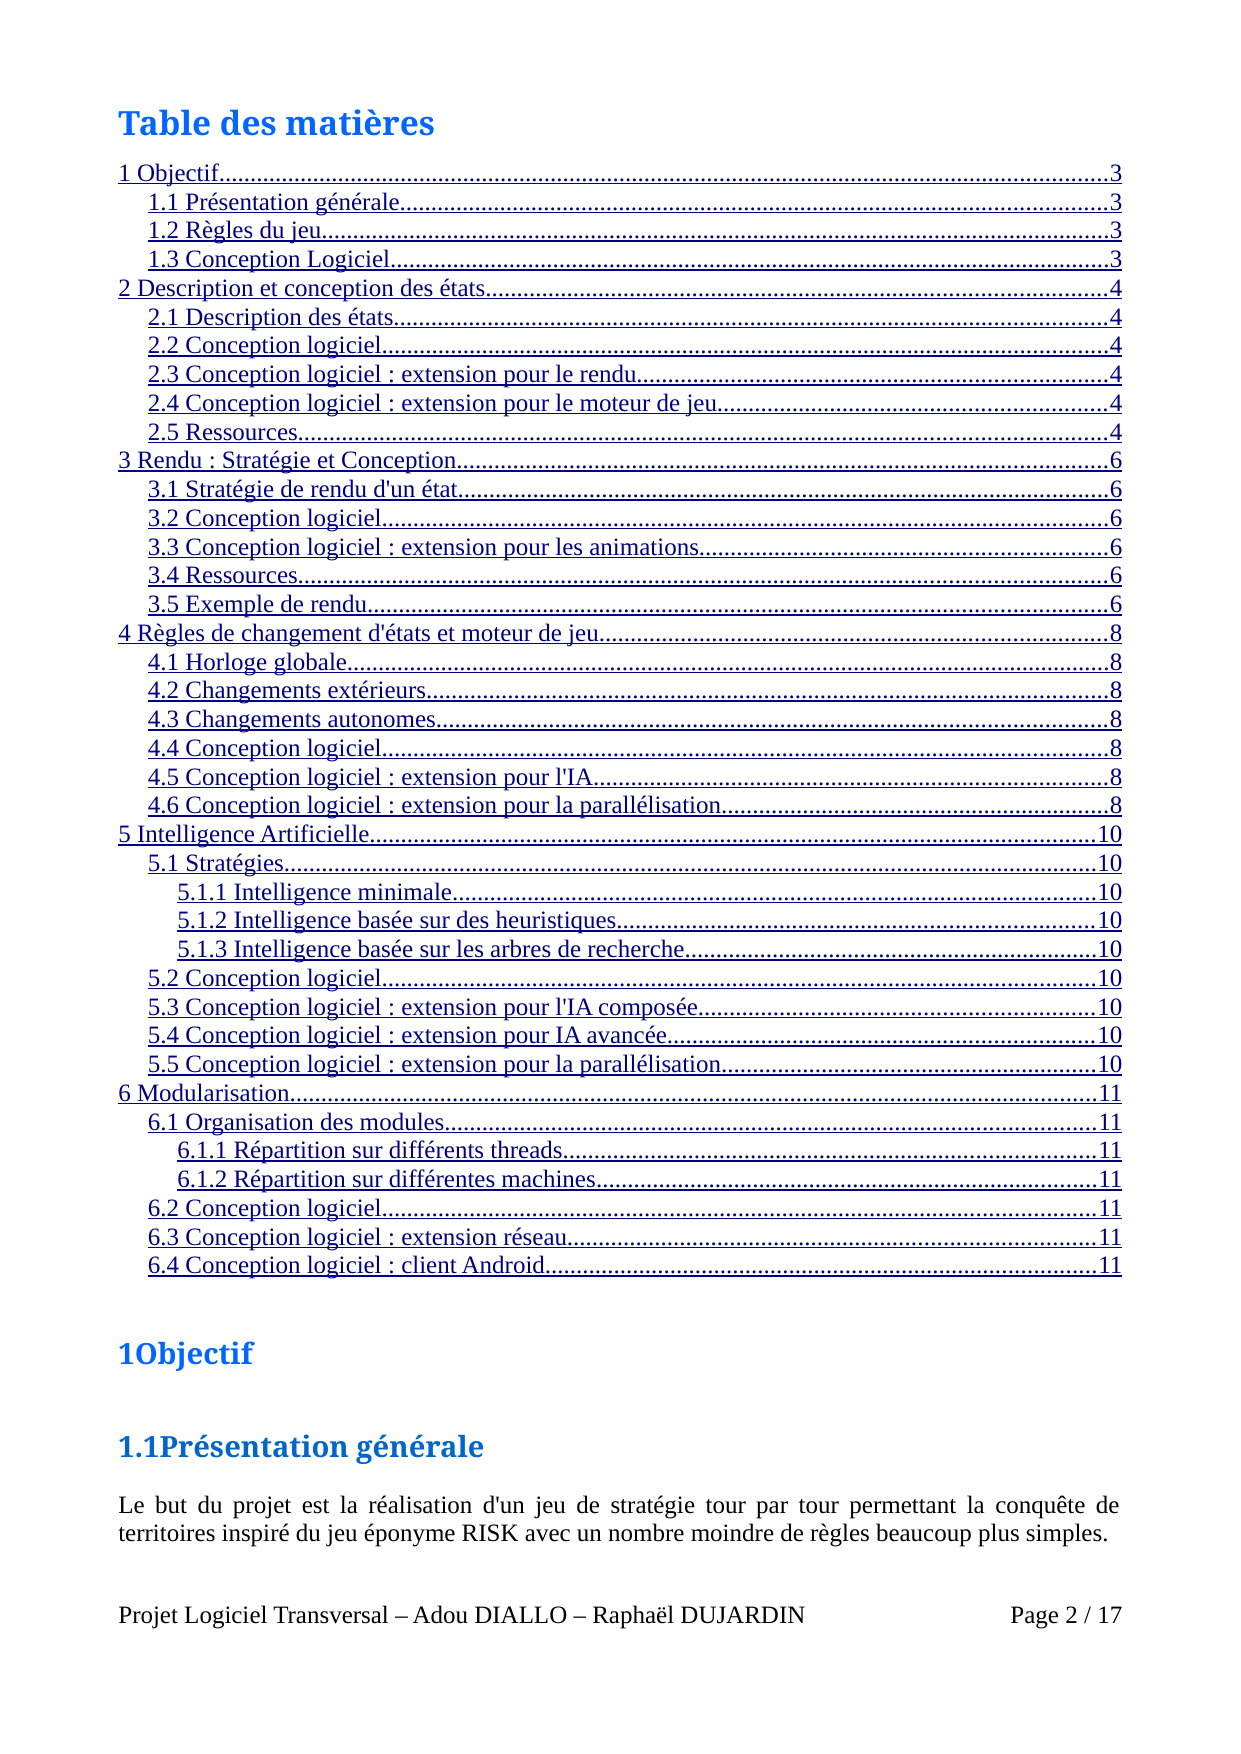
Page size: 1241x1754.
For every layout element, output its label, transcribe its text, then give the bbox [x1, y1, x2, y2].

text 4.5 Conception logiciel : extension pour l'IA 8 [148, 762, 1122, 787]
text 5.1 Stratégies 10 [148, 848, 1122, 873]
text Le but du projet est la réalisation d'un jeu de stratégie tour par tour permettant la conquête de territoires inspiré du jeu éponyme RISK avec un nombre moindre de règles beaucoup plus simples. [118, 1490, 1122, 1547]
text 3.1 Stratégie de rendu d'un état 6 [148, 474, 1122, 499]
text 4 Règles de changement d'états et moteur de jeu 8 [118, 618, 1122, 643]
text 1.1 Présentation générale 3 [148, 187, 1122, 212]
text 2 Description et conception des états 4 [118, 273, 1122, 298]
text 4.1 Horloge globale 8 [148, 647, 1122, 672]
text 1.3 Conception Logiciel 3 [148, 244, 1122, 269]
subtitle Table des matières [118, 100, 1122, 145]
text 2.5 Ressources 4 [148, 417, 1122, 442]
text 6.1.2 Répartition sur différentes machines 11 [177, 1164, 1122, 1189]
text 4.4 Conception logiciel 8 [148, 733, 1122, 758]
text 2.4 Conception logiciel : extension pour le moteur de jeu 4 [148, 388, 1122, 413]
text 1.2 Règles du jeu 3 [148, 215, 1122, 240]
subtitle Objectif [118, 1333, 1122, 1373]
text 3.5 Exemple de rendu 6 [148, 589, 1122, 614]
text 3.4 Ressources 6 [148, 560, 1122, 585]
text 5 Intelligence Artificielle 10 [118, 819, 1122, 844]
text 2.2 Conception logiciel 4 [148, 330, 1122, 355]
text 5.3 Conception logiciel : extension pour l'IA composée 10 [148, 992, 1122, 1017]
text 5.2 Conception logiciel 10 [148, 963, 1122, 988]
text 5.4 Conception logiciel : extension pour IA avancée 10 [148, 1020, 1122, 1045]
text 6.3 Conception logiciel : extension réseau 11 [148, 1222, 1122, 1247]
text 3.2 Conception logiciel 6 [148, 503, 1122, 528]
text 5.1.2 Intelligence basée sur des heuristiques 10 [177, 905, 1122, 930]
text 5.1.1 Intelligence minimale 10 [177, 877, 1122, 902]
text 4.2 Changements extérieurs 8 [148, 675, 1122, 700]
subtitle Présentation générale [118, 1426, 1122, 1466]
text 2.1 Description des états 4 [148, 302, 1122, 327]
text 3.3 Conception logiciel : extension pour les animations 6 [148, 532, 1122, 557]
text 4.3 Changements autonomes 8 [148, 704, 1122, 729]
text 1 Objectif 3 [118, 158, 1122, 183]
text 5.5 Conception logiciel : extension pour la parallélisation 10 [148, 1049, 1122, 1074]
text 6 Modularisation 11 [118, 1078, 1122, 1103]
text 3 Rendu : Stratégie et Conception 6 [118, 445, 1122, 470]
text 6.2 Conception logiciel 11 [148, 1193, 1122, 1218]
text 5.1.3 Intelligence basée sur les arbres de recherche 10 [177, 934, 1122, 959]
text 2.3 Conception logiciel : extension pour le rendu 4 [148, 359, 1122, 384]
text 6.4 Conception logiciel : client Android 11 [148, 1250, 1122, 1275]
text 6.1 Organisation des modules 11 [148, 1107, 1122, 1132]
text 6.1.1 Répartition sur différents threads 11 [177, 1135, 1122, 1160]
text 4.6 Conception logiciel : extension pour la parallélisation 8 [148, 790, 1122, 815]
